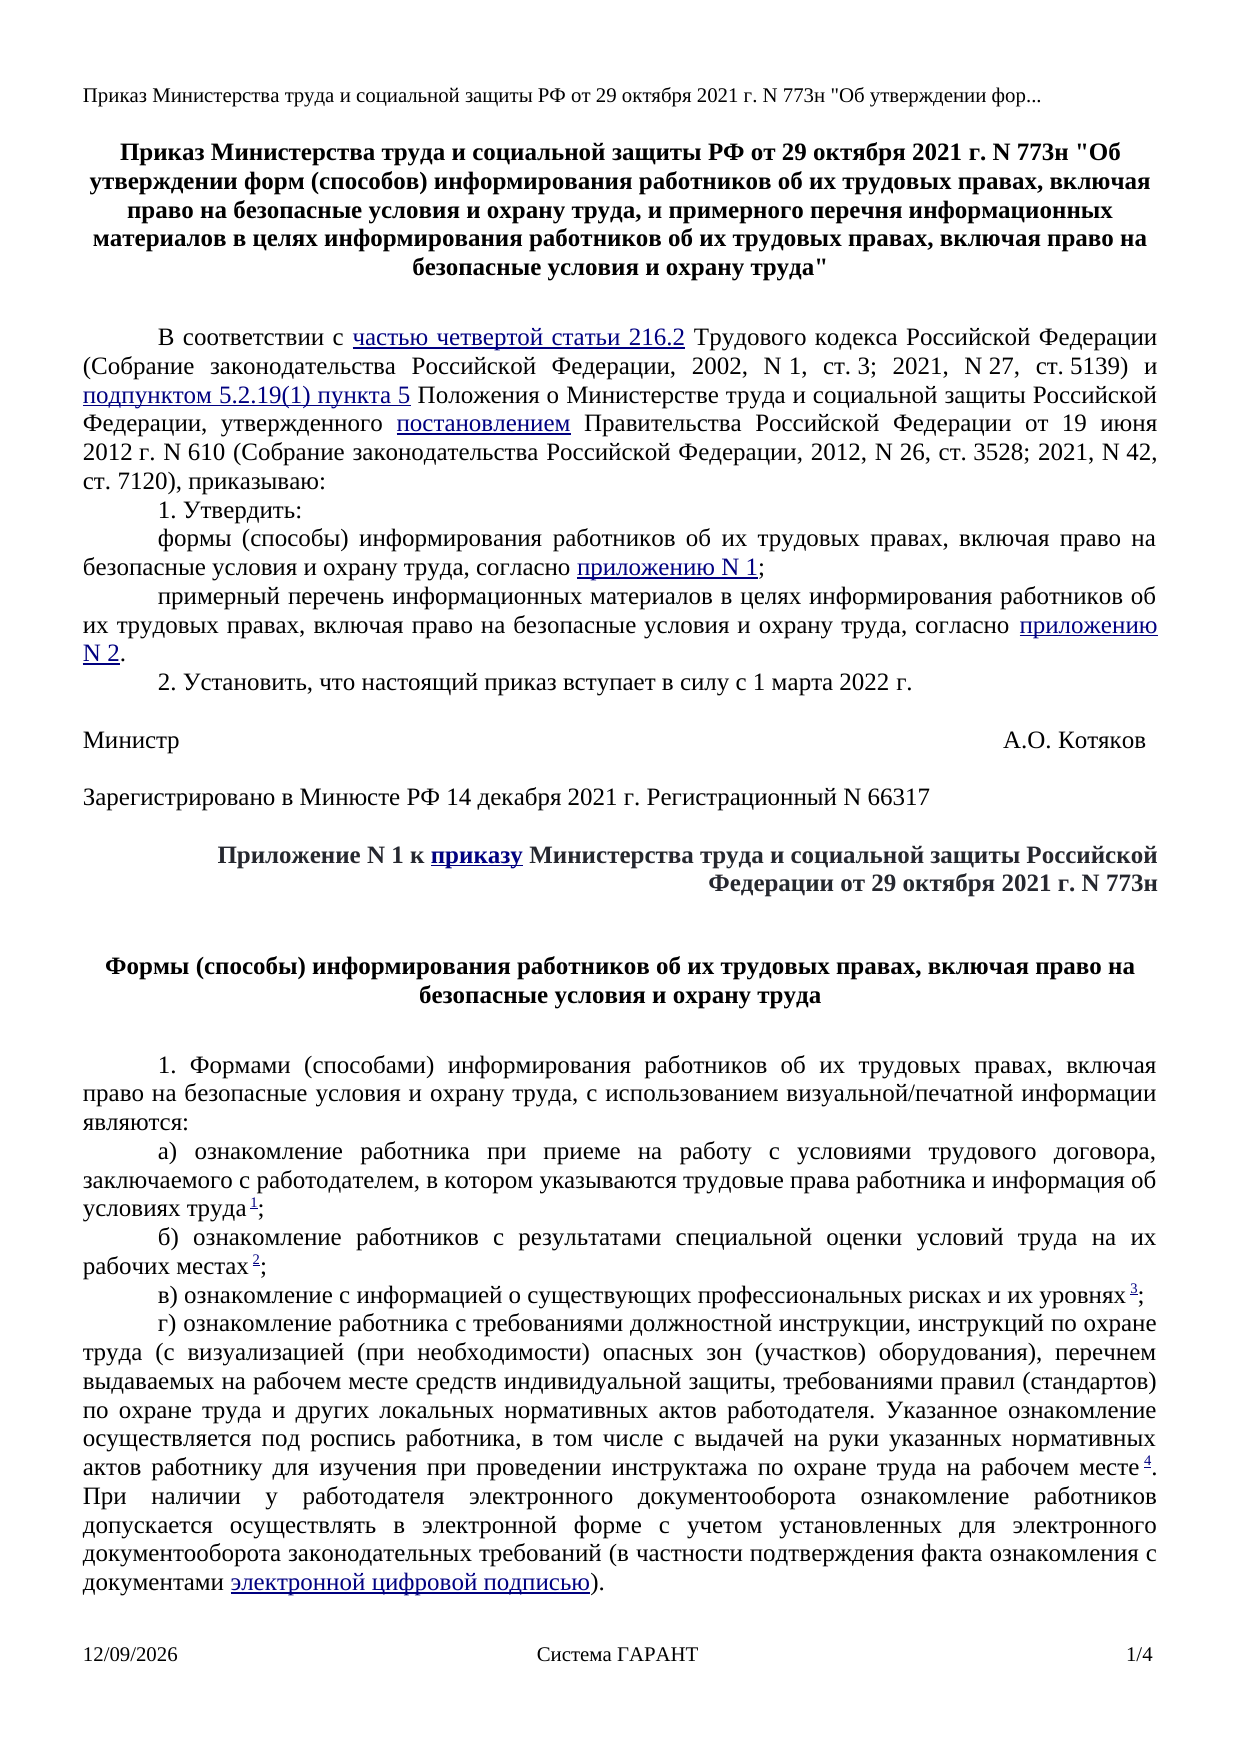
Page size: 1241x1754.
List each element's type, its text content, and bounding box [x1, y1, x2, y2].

text формы (способы) информирования работников об их трудовых правах, включая право на безопасные условия и охрану труда, согласно приложению N 1; [83, 523, 1157, 581]
text Приложение N 1 к приказу Министерства труда и социальной защиты Российской Федерации от 29 октября 2021 г. N 773н [83, 840, 1157, 897]
text 1. Утвердить: [83, 495, 1157, 523]
subtitle Формы (способы) информирования работников об их трудовых правах, включая право на безопасные условия и охрану труда [83, 951, 1157, 1008]
text 1. Формами (способами) информирования работников об их трудовых правах, включая право на безопасные условия и охрану труда, с использованием визуальной/печатной информации являются: [83, 1050, 1157, 1136]
table_header А.О. Котяков [791, 725, 1146, 753]
text примерный перечень информационных материалов в целях информирования работников об их трудовых правах, включая право на безопасные условия и охрану труда, согласно приложению N 2. [83, 581, 1157, 667]
text а) ознакомление работника при приеме на работу с условиями трудового договора, заключаемого с работодателем, в котором указываются трудовые права работника и информация об условиях труда 1; [83, 1136, 1157, 1222]
text В соответствии с частью четвертой статьи 216.2 Трудового кодекса Российской Федерации (Собрание законодательства Российской Федерации, 2002, N 1, ст. 3; 2021, N 27, ст. 5139) и подпунктом 5.2.19(1) пункта 5 Положения о Министерстве труда и социальной защиты Российской Федерации, утвержденного постановлением Правительства Российской Федерации от 19 июня 2012 г. N 610 (Собрание законодательства Российской Федерации, 2012, N 26, ст. 3528; 2021, N 42, ст. 7120), приказываю: [83, 322, 1157, 495]
table_header Министр [83, 725, 791, 753]
text г) ознакомление работника с требованиями должностной инструкции, инструкций по охране труда (с визуализацией (при необходимости) опасных зон (участков) оборудования), перечнем выдаваемых на рабочем месте средств индивидуальной защиты, требованиями правил (стандартов) по охране труда и других локальных нормативных актов работодателя. Указанное ознакомление осуществляется под роспись работника, в том числе с выдачей на руки указанных нормативных актов работнику для изучения при проведении инструктажа по охране труда на рабочем месте 4. При наличии у работодателя электронного документооборота ознакомление работников допускается осуществлять в электронной форме с учетом установленных для электронного документооборота законодательных требований (в частности подтверждения факта ознакомления с документами электронной цифровой подписью). [83, 1308, 1157, 1596]
subtitle Приказ Министерства труда и социальной защиты РФ от 29 октября 2021 г. N 773н "Об утверждении форм (способов) информирования работников об их трудовых правах, включая право на безопасные условия и охрану труда, и примерного перечня информационных материалов в целях информирования работников об их трудовых правах, включая право на безопасные условия и охрану труда" [83, 137, 1157, 281]
text в) ознакомление с информацией о существующих профессиональных рисках и их уровнях 3; [83, 1280, 1157, 1308]
text 2. Установить, что настоящий приказ вступает в силу с 1 марта 2022 г. [83, 667, 1157, 696]
text б) ознакомление работников с результатами специальной оценки условий труда на их рабочих местах 2; [83, 1222, 1157, 1280]
text Зарегистрировано в Минюсте РФ 14 декабря 2021 г. Регистрационный N 66317 [83, 782, 1157, 811]
